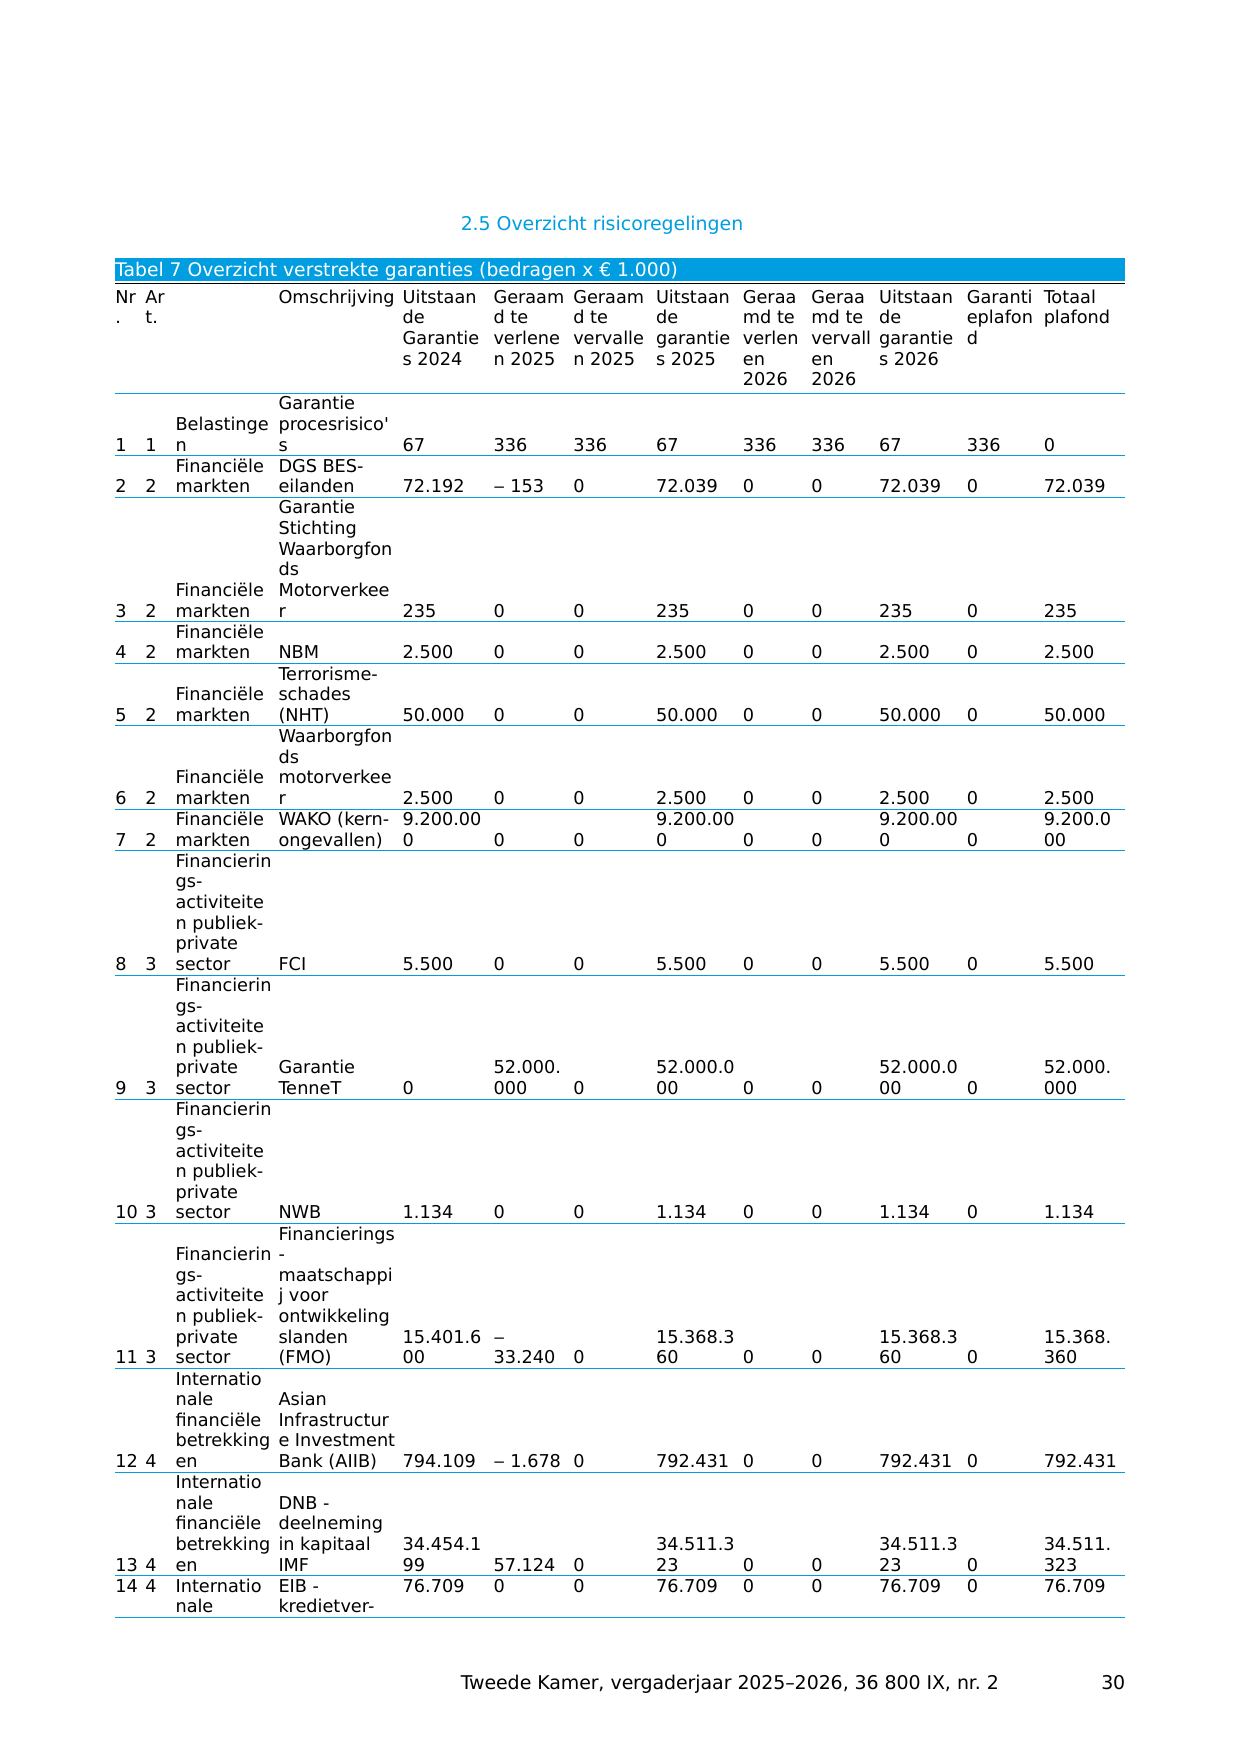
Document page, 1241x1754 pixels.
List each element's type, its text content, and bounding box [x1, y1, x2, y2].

table_cell 235 [400, 498, 490, 621]
table_cell WAKO (kern-ongevallen) [275, 810, 399, 850]
table_cell 3 [142, 1224, 172, 1368]
table_cell 0 [570, 726, 653, 808]
table_cell Totaal plafond [1041, 284, 1125, 393]
table_cell 4 [142, 1369, 172, 1472]
table_cell 10 [115, 1100, 142, 1223]
table_cell 1.134 [1041, 1100, 1125, 1223]
table_cell 0 [964, 810, 1041, 850]
table_cell Geraamd te verlenen 2026 [740, 284, 808, 393]
table_cell 76.709 [876, 1576, 964, 1617]
table_cell 1.134 [653, 1100, 740, 1223]
table_cell Uitstaande garanties 2026 [876, 284, 964, 393]
table_cell 5 [115, 664, 142, 725]
table_cell Financiële markten [173, 726, 275, 808]
table_cell 0 [964, 726, 1041, 808]
table_cell 0 [570, 498, 653, 621]
table_cell 0 [808, 976, 876, 1099]
table_cell 0 [570, 810, 653, 850]
table_cell Asian Infrastructure Investment Bank (AIIB) [275, 1369, 399, 1472]
table_cell 11 [115, 1224, 142, 1368]
table_cell 0 [400, 976, 490, 1099]
table_cell 0 [740, 976, 808, 1099]
table_cell 0 [740, 810, 808, 850]
table_cell Geraamd te verlenen 2025 [490, 284, 570, 393]
table_cell ‒ 1.678 [490, 1369, 570, 1472]
table_cell Terrorisme-schades (NHT) [275, 664, 399, 725]
table_cell 72.192 [400, 456, 490, 497]
table_cell 0 [490, 498, 570, 621]
table_cell 0 [740, 1369, 808, 1472]
table_cell 0 [1041, 394, 1125, 455]
table_cell 9.200.000 [1041, 810, 1125, 850]
table_cell 0 [570, 1100, 653, 1223]
table_cell 34.511.323 [653, 1473, 740, 1575]
table_cell 0 [740, 1473, 808, 1575]
table_cell Internationale financiële betrekkingen [173, 1369, 275, 1472]
table_cell 15.368.360 [653, 1224, 740, 1368]
table_cell 235 [1041, 498, 1125, 621]
table_cell 76.709 [1041, 1576, 1125, 1617]
table_cell 5.500 [653, 851, 740, 974]
table_cell 336 [740, 394, 808, 455]
table_cell 0 [808, 1100, 876, 1223]
table_cell 3 [142, 851, 172, 974]
table_cell DNB - deelneming in kapitaal IMF [275, 1473, 399, 1575]
table_cell 1.134 [876, 1100, 964, 1223]
table_cell 5.500 [1041, 851, 1125, 974]
table_cell 15.368.360 [1041, 1224, 1125, 1368]
table_cell 0 [570, 851, 653, 974]
table_cell 336 [570, 394, 653, 455]
table_cell 0 [808, 810, 876, 850]
table_cell Uitstaande garanties 2025 [653, 284, 740, 393]
table_cell 0 [964, 1369, 1041, 1472]
table_cell Internationale [173, 1576, 275, 1617]
table_cell 0 [964, 622, 1041, 663]
table_cell DGS BES-eilanden [275, 456, 399, 497]
table_cell 792.431 [1041, 1369, 1125, 1472]
table_cell 0 [570, 664, 653, 725]
table_cell Financiële markten [173, 664, 275, 725]
table_cell 50.000 [653, 664, 740, 725]
table_cell 0 [964, 1224, 1041, 1368]
table_cell EIB - kredietver- [275, 1576, 399, 1617]
table_cell 0 [964, 456, 1041, 497]
table_cell 0 [964, 1576, 1041, 1617]
table_cell 0 [808, 498, 876, 621]
table_cell 0 [570, 1576, 653, 1617]
table_cell 50.000 [876, 664, 964, 725]
table_cell 2.500 [653, 726, 740, 808]
table_cell Nr. [115, 284, 142, 393]
table_cell 0 [490, 851, 570, 974]
table_cell 0 [490, 1576, 570, 1617]
table_cell 52.000.000 [490, 976, 570, 1099]
table_cell 76.709 [400, 1576, 490, 1617]
table_cell 2.500 [400, 622, 490, 663]
table_cell 15.368.360 [876, 1224, 964, 1368]
table_cell 0 [808, 1473, 876, 1575]
table_cell 0 [808, 1224, 876, 1368]
table_cell 0 [740, 622, 808, 663]
table_cell 235 [653, 498, 740, 621]
table_cell Art. [142, 284, 172, 393]
table_cell [173, 284, 275, 393]
table_cell Financiële markten [173, 456, 275, 497]
table_cell 0 [570, 1369, 653, 1472]
table_cell Garantie procesrisico's [275, 394, 399, 455]
table_cell Uitstaande Garanties 2024 [400, 284, 490, 393]
title 2.5 Overzicht risicoregelingen [461, 213, 1125, 235]
table_cell 67 [400, 394, 490, 455]
table_cell 2.500 [876, 622, 964, 663]
table_cell 4 [142, 1473, 172, 1575]
table_cell 0 [808, 726, 876, 808]
table_cell 34.454.199 [400, 1473, 490, 1575]
table_cell Financierings-activiteiten publiek-private sector [173, 976, 275, 1099]
table_cell NWB [275, 1100, 399, 1223]
table_cell 0 [570, 622, 653, 663]
table_cell 336 [808, 394, 876, 455]
table_cell 0 [740, 1100, 808, 1223]
table_cell 57.124 [490, 1473, 570, 1575]
table_cell 792.431 [876, 1369, 964, 1472]
table_cell 2 [142, 456, 172, 497]
table_cell 2 [142, 726, 172, 808]
table_cell 9.200.000 [653, 810, 740, 850]
table_cell 336 [490, 394, 570, 455]
table_cell 67 [876, 394, 964, 455]
table_cell 2 [115, 456, 142, 497]
table_cell 8 [115, 851, 142, 974]
table_cell 0 [490, 1100, 570, 1223]
table_cell 72.039 [876, 456, 964, 497]
table_cell 9.200.000 [400, 810, 490, 850]
table_cell 2 [142, 622, 172, 663]
table_cell Internationale financiële betrekkingen [173, 1473, 275, 1575]
table_cell Belastingen [173, 394, 275, 455]
table_cell 0 [740, 726, 808, 808]
table_cell 336 [964, 394, 1041, 455]
table_cell 76.709 [653, 1576, 740, 1617]
table_cell 0 [740, 1576, 808, 1617]
table_cell 4 [142, 1576, 172, 1617]
table_cell Financiële markten [173, 810, 275, 850]
table_cell 1 [142, 394, 172, 455]
table_cell 1 [115, 394, 142, 455]
table_cell 34.511.323 [1041, 1473, 1125, 1575]
table_cell 13 [115, 1473, 142, 1575]
table_cell 0 [964, 976, 1041, 1099]
table_cell 0 [808, 851, 876, 974]
table_cell 9.200.000 [876, 810, 964, 850]
table_cell ‒ 33.240 [490, 1224, 570, 1368]
table_cell 52.000.000 [1041, 976, 1125, 1099]
table_cell 0 [490, 726, 570, 808]
table_cell 34.511.323 [876, 1473, 964, 1575]
table_cell 3 [142, 976, 172, 1099]
table_cell 0 [490, 810, 570, 850]
table_cell Waarborgfonds motorverkeer [275, 726, 399, 808]
table_cell 7 [115, 810, 142, 850]
table_cell 0 [808, 664, 876, 725]
table_cell 4 [115, 622, 142, 663]
table_cell 3 [142, 1100, 172, 1223]
table_cell 0 [964, 1473, 1041, 1575]
table_cell 794.109 [400, 1369, 490, 1472]
table_cell FCI [275, 851, 399, 974]
table_cell 792.431 [653, 1369, 740, 1472]
table_cell Geraamd te vervallen 2025 [570, 284, 653, 393]
table_cell 0 [808, 622, 876, 663]
table_cell 50.000 [1041, 664, 1125, 725]
table_cell Financierings-activiteiten publiek-private sector [173, 1100, 275, 1223]
table_cell 72.039 [1041, 456, 1125, 497]
table_cell 2.500 [1041, 622, 1125, 663]
table_cell Financiële markten [173, 622, 275, 663]
table_cell 52.000.000 [653, 976, 740, 1099]
table_cell 5.500 [400, 851, 490, 974]
table_cell 6 [115, 726, 142, 808]
table_cell 0 [964, 1100, 1041, 1223]
table_cell 9 [115, 976, 142, 1099]
table_cell 14 [115, 1576, 142, 1617]
table_cell 0 [490, 622, 570, 663]
table_cell NBM [275, 622, 399, 663]
table_cell 2.500 [1041, 726, 1125, 808]
table_cell 2 [142, 664, 172, 725]
table_cell 0 [570, 456, 653, 497]
table_cell 0 [740, 664, 808, 725]
table_cell 3 [115, 498, 142, 621]
table_cell 2.500 [653, 622, 740, 663]
table_cell 67 [653, 394, 740, 455]
table_cell Financierings-maatschappij voor ontwikkelingslanden (FMO) [275, 1224, 399, 1368]
table_cell 72.039 [653, 456, 740, 497]
table_cell 12 [115, 1369, 142, 1472]
table_cell 5.500 [876, 851, 964, 974]
table_cell Financierings-activiteiten publiek-private sector [173, 1224, 275, 1368]
table_cell Garantieplafond [964, 284, 1041, 393]
table_cell 0 [490, 664, 570, 725]
table_cell 2 [142, 498, 172, 621]
table_cell 50.000 [400, 664, 490, 725]
table_cell Financierings-activiteiten publiek-private sector [173, 851, 275, 974]
table_cell 0 [964, 664, 1041, 725]
table_cell Garantie Stichting Waarborgfonds Motorverkeer [275, 498, 399, 621]
table_cell 0 [740, 1224, 808, 1368]
table_cell 0 [740, 456, 808, 497]
table_cell 0 [808, 456, 876, 497]
table_cell 2.500 [400, 726, 490, 808]
table_cell 0 [964, 851, 1041, 974]
table_cell 0 [570, 976, 653, 1099]
table_cell 0 [808, 1369, 876, 1472]
table_cell 2 [142, 810, 172, 850]
table_cell Geraamd te vervallen 2026 [808, 284, 876, 393]
table_cell 0 [740, 498, 808, 621]
table_cell 235 [876, 498, 964, 621]
table_cell 0 [964, 498, 1041, 621]
table_cell 0 [740, 851, 808, 974]
table_cell ‒ 153 [490, 456, 570, 497]
table_cell 15.401.600 [400, 1224, 490, 1368]
table_cell 52.000.000 [876, 976, 964, 1099]
table_cell 0 [570, 1473, 653, 1575]
table_cell 0 [570, 1224, 653, 1368]
table_cell 0 [808, 1576, 876, 1617]
table_cell 2.500 [876, 726, 964, 808]
table_cell Omschrijving [275, 284, 399, 393]
table_cell Garantie TenneT [275, 976, 399, 1099]
table_cell Financiële markten [173, 498, 275, 621]
table_cell 1.134 [400, 1100, 490, 1223]
